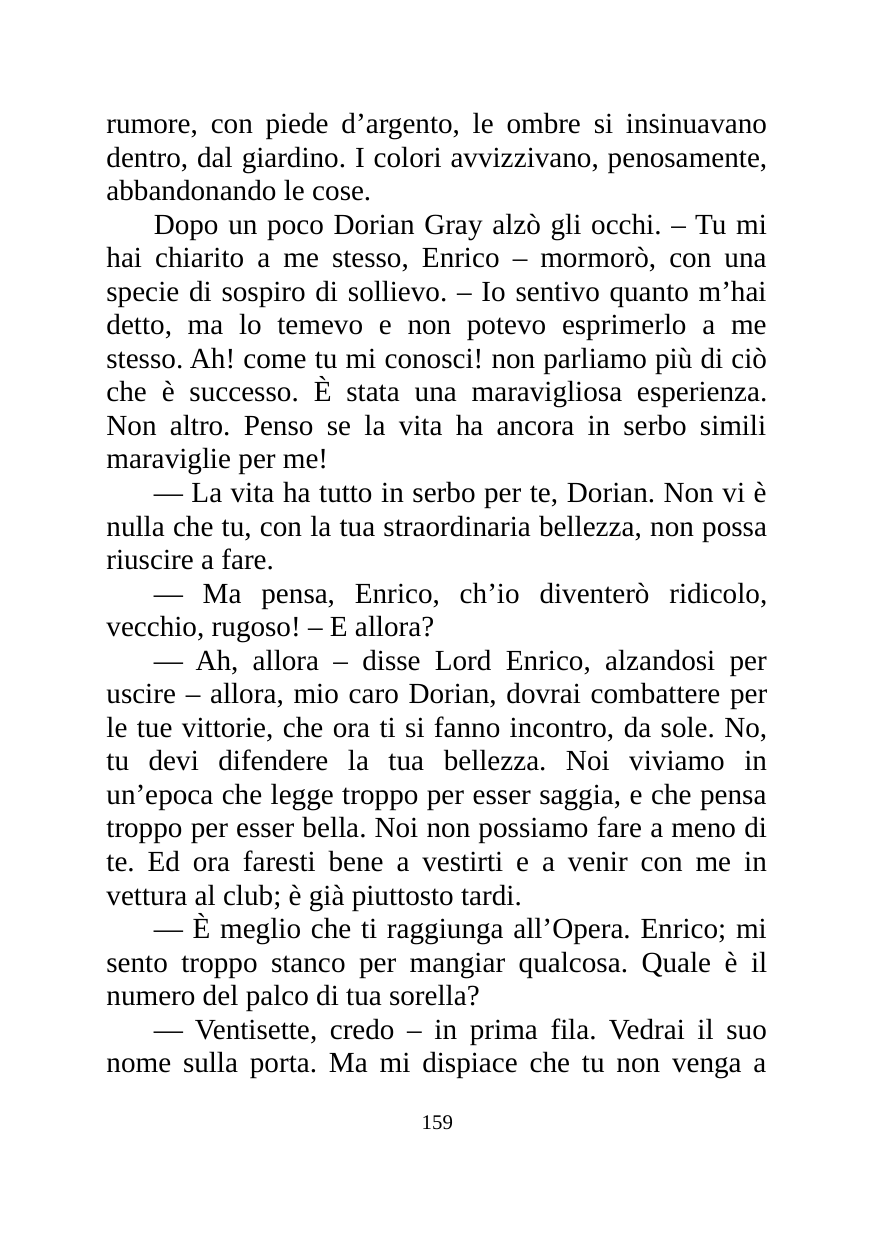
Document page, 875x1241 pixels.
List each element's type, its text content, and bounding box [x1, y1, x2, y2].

text rumore, con piede d’argento, le ombre si insinuavano dentro, dal giardino. I colori avvizzivano, penosamente, abbandonando le cose. [106, 106, 768, 207]
text Dopo un poco Dorian Gray alzò gli occhi. – Tu mi hai chiarito a me stesso, Enrico – mormorò, con una specie di sospiro di sollievo. – Io sentivo quanto m’hai detto, ma lo temevo e non potevo esprimerlo a me stesso. Ah! come tu mi conosci! non parliamo più di ciò che è successo. È stata una maravigliosa esperienza. Non altro. Penso se la vita ha ancora in serbo simili maraviglie per me! [106, 207, 768, 475]
text — Ventisette, credo – in prima fila. Vedrai il suo nome sulla porta. Ma mi dispiace che tu non venga a [106, 1012, 768, 1079]
text — La vita ha tutto in serbo per te, Dorian. Non vi è nulla che tu, con la tua straordinaria bellezza, non possa riuscire a fare. [106, 475, 768, 576]
text — È meglio che ti raggiunga all’Opera. Enrico; mi sento troppo stanco per mangiar qualcosa. Quale è il numero del palco di tua sorella? [106, 911, 768, 1012]
text — Ah, allora – disse Lord Enrico, alzandosi per uscire – allora, mio caro Dorian, dovrai combattere per le tue vittorie, che ora ti si fanno incontro, da sole. No, tu devi difendere la tua bellezza. Noi viviamo in un’epoca che legge troppo per esser saggia, e che pensa troppo per esser bella. Noi non possiamo fare a meno di te. Ed ora faresti bene a vestirti e a venir con me in vettura al club; è già piuttosto tardi. [106, 643, 768, 911]
text — Ma pensa, Enrico, ch’io diventerò ridicolo, vecchio, rugoso! – E allora? [106, 576, 768, 643]
